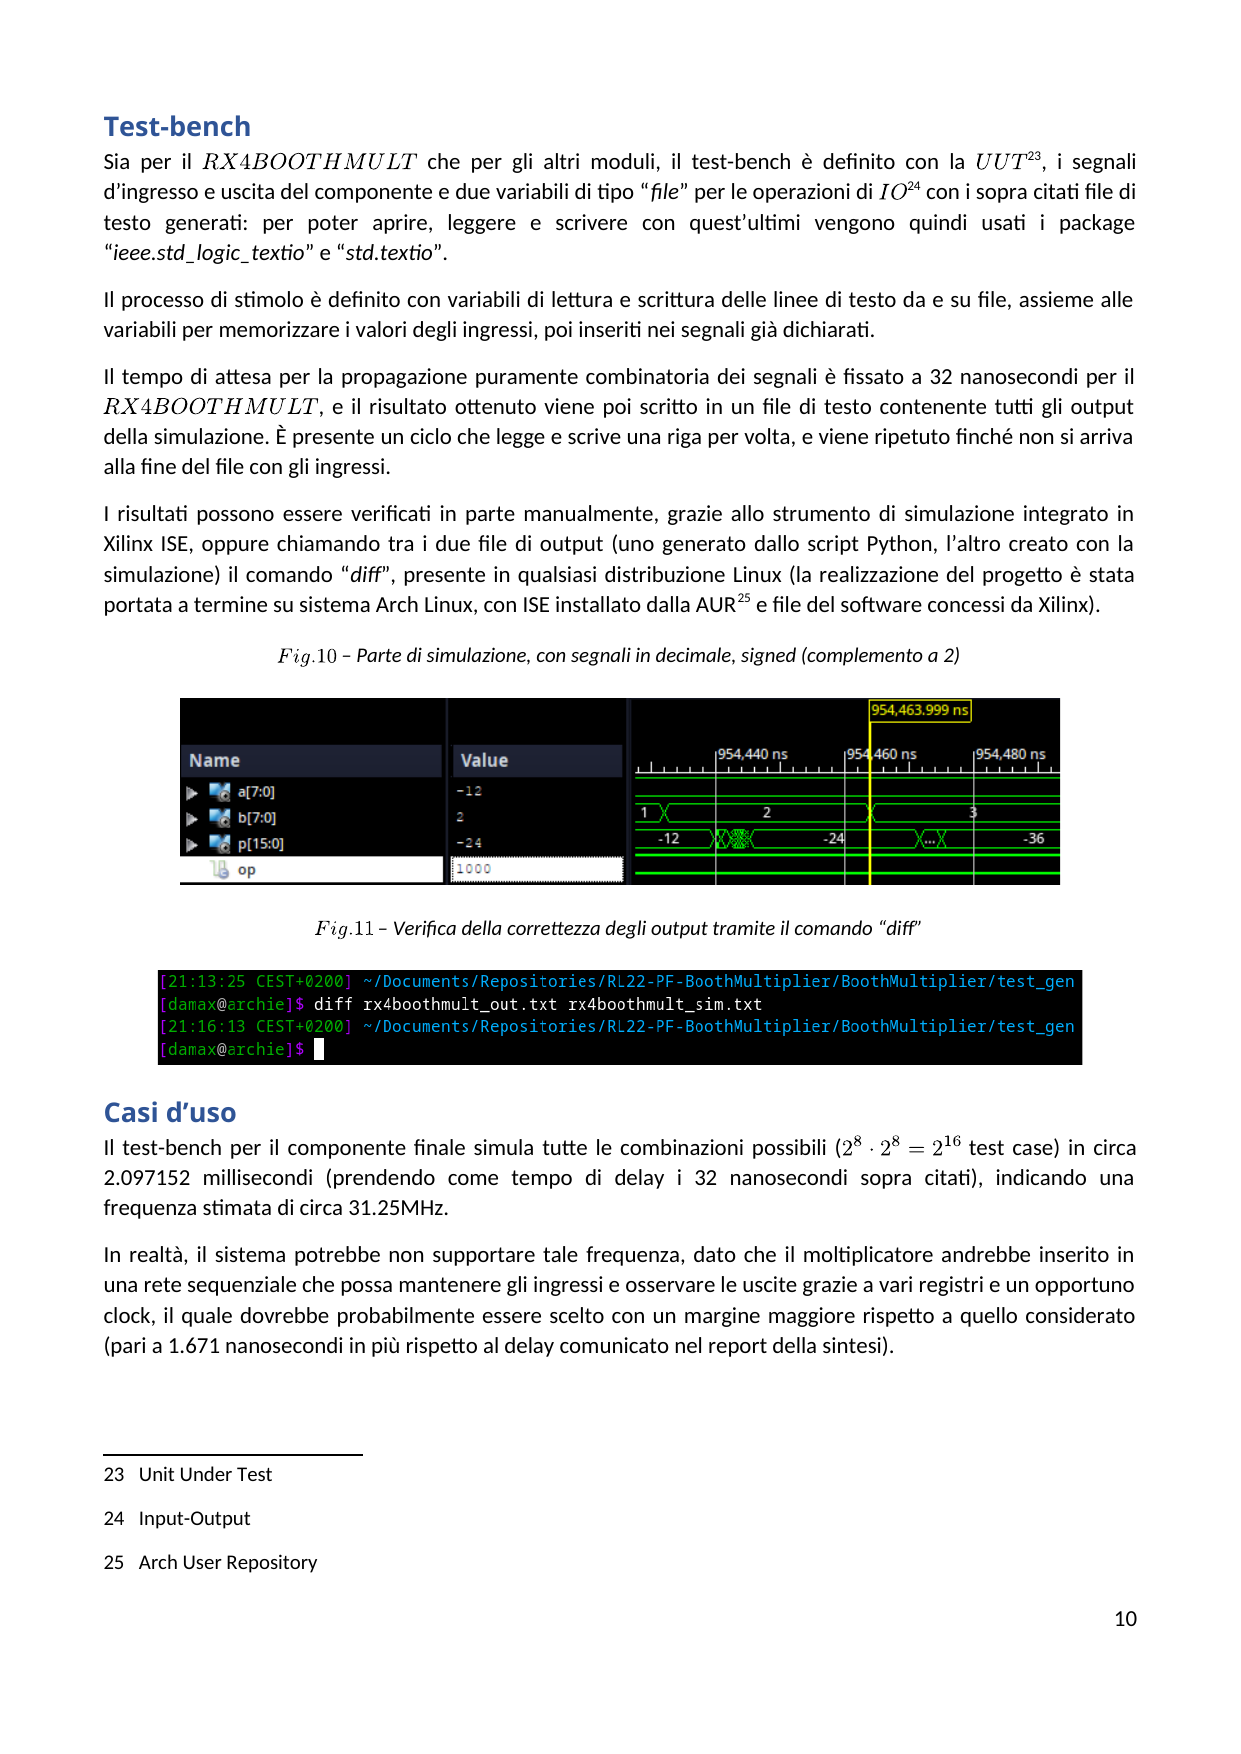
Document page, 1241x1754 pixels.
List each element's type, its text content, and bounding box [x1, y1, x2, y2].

text Unit Under Test [103, 1461, 1137, 1486]
text Sia per il che per gli altri moduli, il test-bench è definito con la , i segnali d’ingresso e uscita del componente e due variabili di tipo “file” per le operazioni di con i sopra citati file di testo generati: per poter aprire, leggere e scrivere con quest’ultimi vengono quindi usati i package “ieee.std_logic_textio” e “std.textio”. [103, 147, 1137, 266]
picture [157, 970, 1083, 1065]
table_header – Parte di simulazione, con segnali in decimale, signed (complemento a 2) [103, 637, 1137, 692]
text Input-Output [103, 1505, 1137, 1530]
text Arch User Repository [103, 1549, 1137, 1574]
table_cell [103, 965, 1137, 1089]
subtitle Test-bench [103, 107, 1137, 144]
text In realtà, il sistema potrebbe non supportare tale frequenza, dato che il moltiplicatore andrebbe inserito in una rete sequenziale che possa mantenere gli ingressi e osservare le uscite grazie a vari registri e un opportuno clock, il quale dovrebbe probabilmente essere scelto con un margine maggiore rispetto a quello considerato (pari a 1.671 nanosecondi in più rispetto al delay comunicato nel report della sintesi). [103, 1240, 1137, 1359]
subtitle Casi d’uso [103, 1093, 1137, 1130]
text Il processo di stimolo è definito con variabili di lettura e scrittura delle linee di testo da e su file, assieme alle variabili per memorizzare i valori degli ingressi, poi inseriti nei segnali già dichiarati. [103, 285, 1137, 343]
picture [180, 698, 1060, 885]
text Il test-bench per il componente finale simula tutte le combinazioni possibili ( test case) in circa 2.097152 millisecondi (prendendo come tempo di delay i 32 nanosecondi sopra citati), indicando una frequenza stimata di circa 31.25MHz. [103, 1133, 1137, 1222]
table_cell [103, 692, 1137, 909]
table_cell – Verifica della correttezza degli output tramite il comando “diff” [103, 909, 1137, 964]
text Il tempo di attesa per la propagazione puramente combinatoria dei segnali è fissato a 32 nanosecondi per il , e il risultato ottenuto viene poi scritto in un file di testo contenente tutti gli output della simulazione. È presente un ciclo che legge e scrive una riga per volta, e viene ripetuto finché non si arriva alla fine del file con gli ingressi. [103, 362, 1137, 481]
text I risultati possono essere verificati in parte manualmente, grazie allo strumento di simulazione integrato in Xilinx ISE, oppure chiamando tra i due file di output (uno generato dallo script Python, l’altro creato con la simulazione) il comando “diff”, presente in qualsiasi distribuzione Linux (la realizzazione del progetto è stata portata a termine su sistema Arch Linux, con ISE installato dalla AUR e file del software concessi da Xilinx). [103, 499, 1137, 618]
